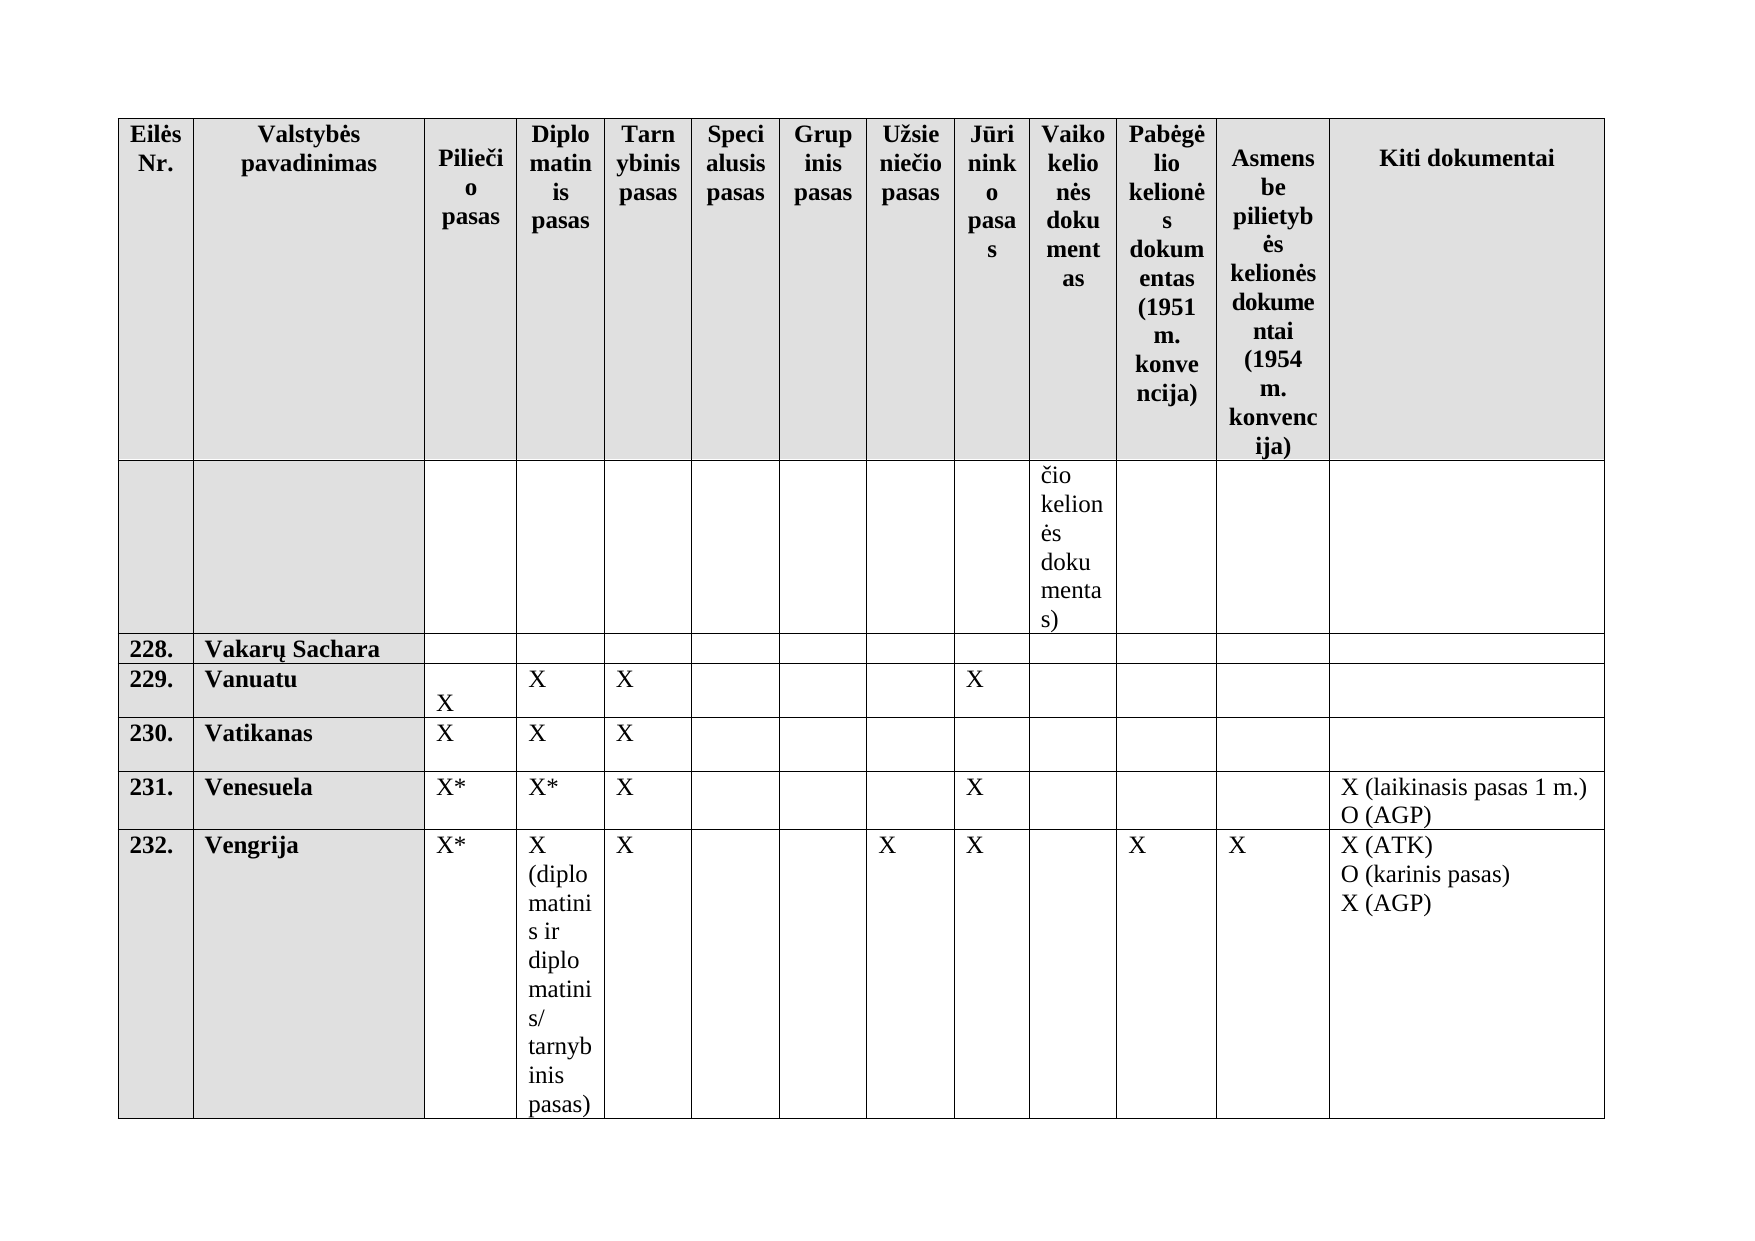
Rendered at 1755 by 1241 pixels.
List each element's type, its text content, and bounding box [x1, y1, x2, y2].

table_cell X [1217, 830, 1329, 1118]
table_cell [1330, 664, 1604, 717]
table_cell [1030, 830, 1116, 1118]
table_cell [955, 718, 1029, 771]
table_cell [517, 634, 604, 663]
table_cell [867, 634, 954, 663]
table_cell X (laikinasis pasas 1 m.) O (AGP) [1330, 772, 1604, 829]
table_cell [692, 772, 779, 829]
table_cell 230. [119, 718, 193, 771]
table_cell [1330, 461, 1604, 633]
table_cell [780, 634, 866, 663]
table_cell [1117, 772, 1216, 829]
table_cell [955, 634, 1029, 663]
table_cell Vengrija [194, 830, 424, 1118]
table_cell X* [425, 772, 516, 829]
table_cell [692, 634, 779, 663]
table_cell [867, 772, 954, 829]
table_cell X [605, 830, 691, 1118]
table_cell [425, 461, 516, 633]
table_cell [425, 634, 516, 663]
table_cell X [605, 664, 691, 717]
table_header Jūrininko pasas [955, 119, 1029, 459]
table_cell [517, 461, 604, 633]
table_header Valstybės pavadinimas [194, 119, 424, 459]
table_cell X* [517, 772, 604, 829]
table_cell [1217, 772, 1329, 829]
table_cell [692, 718, 779, 771]
table_cell X [955, 830, 1029, 1118]
table_cell [780, 718, 866, 771]
table_cell [605, 461, 691, 633]
table_cell X (diplomatinis ir diplomatinis/ tarnybinis pasas) [517, 830, 604, 1118]
table_cell Venesuela [194, 772, 424, 829]
table_cell X (ATK) O (karinis pasas) X (AGP) [1330, 830, 1604, 1118]
table_cell [119, 461, 193, 633]
table_cell [1030, 772, 1116, 829]
table_cell [1117, 718, 1216, 771]
table_cell [1217, 664, 1329, 717]
table_cell [1117, 461, 1216, 633]
table_cell Vakarų Sachara [194, 634, 424, 663]
table_header Eilės Nr. [119, 119, 193, 459]
table_cell [1330, 718, 1604, 771]
table_cell [1117, 634, 1216, 663]
table_cell [1217, 634, 1329, 663]
table_cell [1030, 718, 1116, 771]
table_cell 232. [119, 830, 193, 1118]
table_header Grupinis pasas [780, 119, 866, 459]
table_cell [692, 830, 779, 1118]
table_header Kiti dokumentai [1330, 119, 1604, 459]
table_cell Vanuatu [194, 664, 424, 717]
table_cell X [955, 772, 1029, 829]
table_header Piliečio pasas [425, 119, 516, 459]
table_cell [692, 664, 779, 717]
table_cell Vatikanas [194, 718, 424, 771]
table_cell X [605, 718, 691, 771]
table_cell [1217, 718, 1329, 771]
table_cell X [955, 664, 1029, 717]
table_cell [692, 461, 779, 633]
table_cell X [517, 718, 604, 771]
table_header Vaiko kelionės dokumentas [1030, 119, 1116, 459]
table_cell [780, 772, 866, 829]
table_cell 229. [119, 664, 193, 717]
table_cell 228. [119, 634, 193, 663]
table_cell X [425, 664, 516, 717]
table_header Diplomatinis pasas [517, 119, 604, 459]
table_cell 231. [119, 772, 193, 829]
table_cell [1030, 664, 1116, 717]
table_cell čio kelionės dokumentas) [1030, 461, 1116, 633]
table_header Specialusis pasas [692, 119, 779, 459]
table_header Užsieniečio pasas [867, 119, 954, 459]
table_header Pabėgėlio kelionės dokumentas (1951 m. konvencija) [1117, 119, 1216, 459]
table_cell X [517, 664, 604, 717]
table_cell [780, 664, 866, 717]
table_header Tarnybinis pasas [605, 119, 691, 459]
table_cell [1030, 634, 1116, 663]
table_cell [1217, 461, 1329, 633]
table_cell [867, 461, 954, 633]
table_cell X [425, 718, 516, 771]
table_cell [867, 718, 954, 771]
table_cell [1330, 634, 1604, 663]
table_cell [1117, 664, 1216, 717]
table_cell X [605, 772, 691, 829]
table_cell [780, 461, 866, 633]
table_cell X* [425, 830, 516, 1118]
table_cell [605, 634, 691, 663]
table_cell [867, 664, 954, 717]
table_cell [780, 830, 866, 1118]
table_cell X [1117, 830, 1216, 1118]
table_cell X [867, 830, 954, 1118]
table_header Asmens be pilietybės kelionės dokumentai (1954 m. konvencija) [1217, 119, 1329, 459]
table_cell [955, 461, 1029, 633]
table_cell [194, 461, 424, 633]
